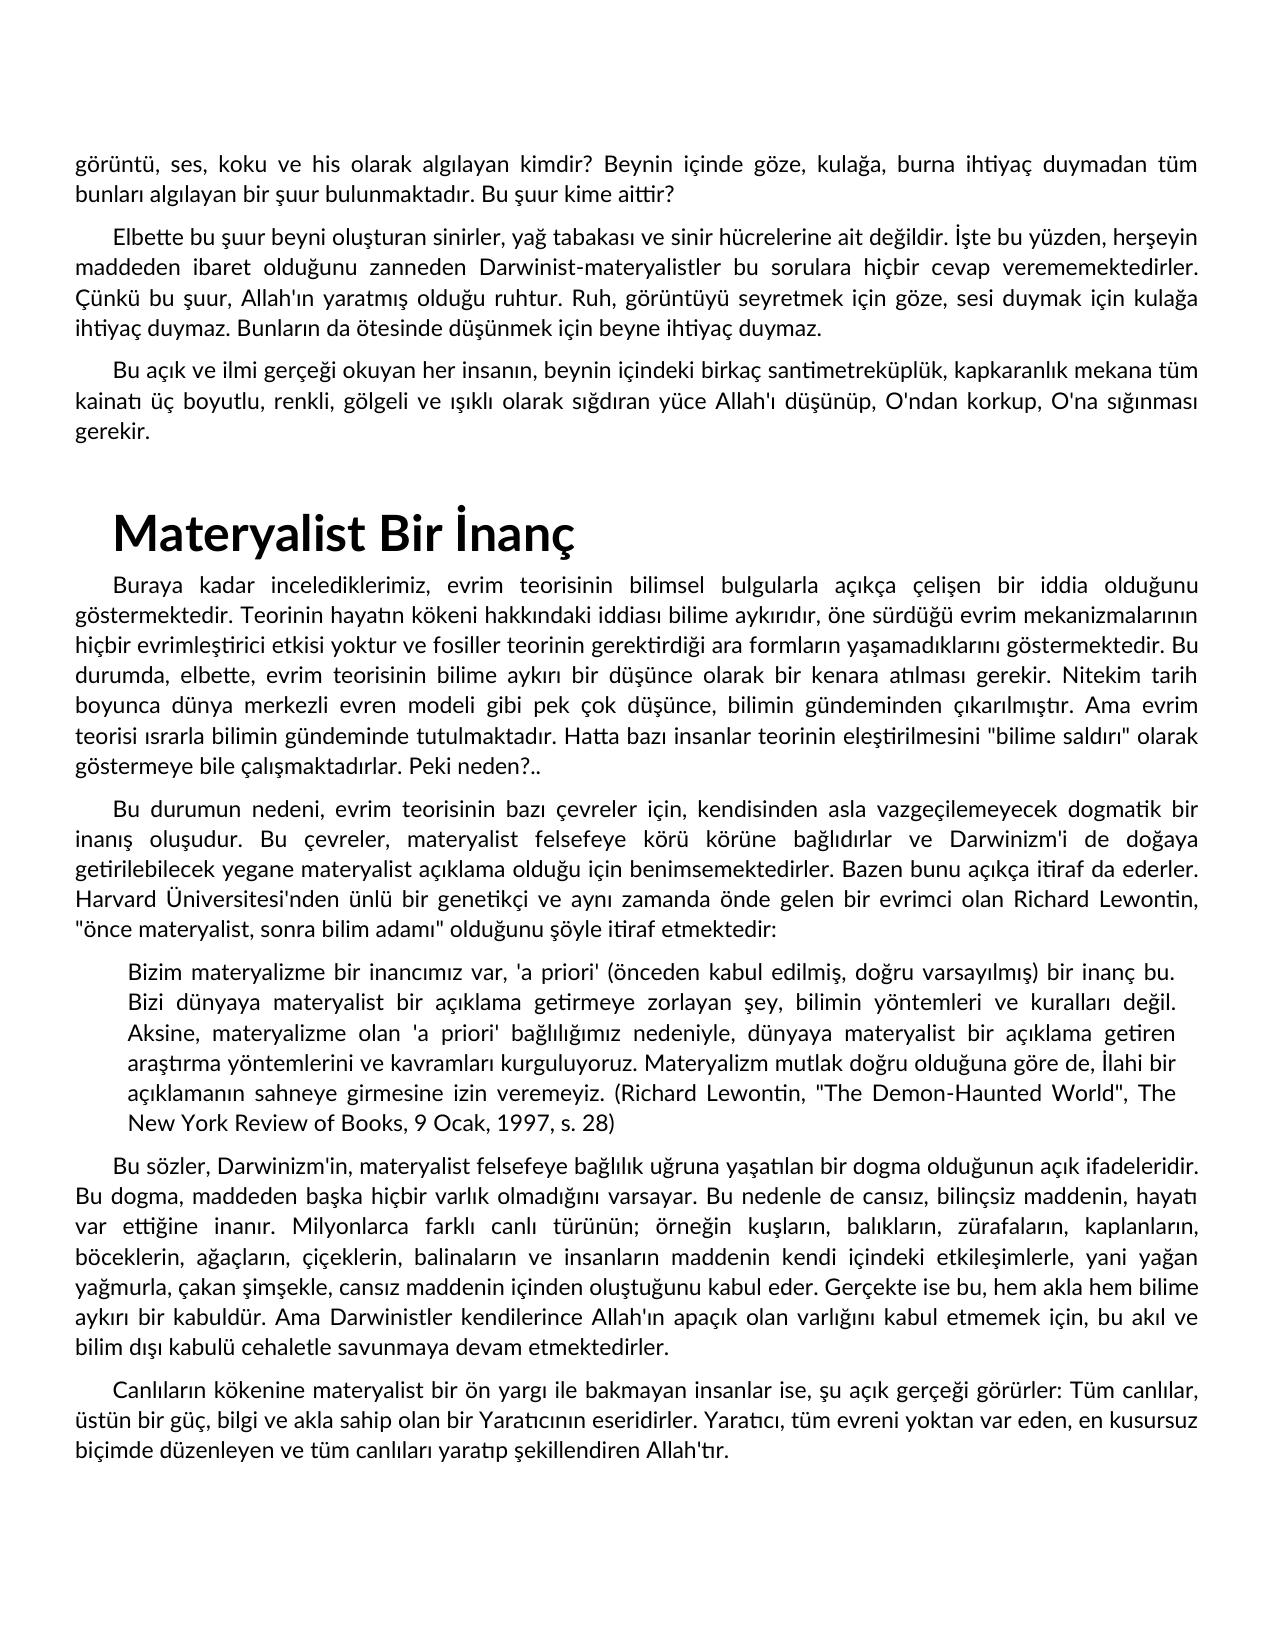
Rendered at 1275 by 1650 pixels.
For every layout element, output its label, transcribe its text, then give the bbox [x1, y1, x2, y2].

subtitle Materyalist Bir İnanç [112, 502, 1200, 562]
text Bu durumun nedeni, evrim teorisinin bazı çevreler için, kendisinden asla vazgeçilemeyecek dogmatik bir inanış oluşudur. Bu çevreler, materyalist felsefeye körü körüne bağlıdırlar ve Darwinizm'i de doğaya getirilebilecek yegane materyalist açıklama olduğu için benimsemektedirler. Bazen bunu açıkça itiraf da ederler. Harvard Üniversitesi'nden ünlü bir genetikçi ve aynı zamanda önde gelen bir evrimci olan Richard Lewontin, "önce materyalist, sonra bilim adamı" olduğunu şöyle itiraf etmektedir: [75, 794, 1200, 943]
text Bu açık ve ilmi gerçeği okuyan her insanın, beynin içindeki birkaç santimetreküplük, kapkaranlık mekana tüm kainatı üç boyutlu, renkli, gölgeli ve ışıklı olarak sığdıran yüce Allah'ı düşünüp, O'ndan korkup, O'na sığınması gerekir. [75, 356, 1200, 444]
text Elbette bu şuur beyni oluşturan sinirler, yağ tabakası ve sinir hücrelerine ait değildir. İşte bu yüzden, herşeyin maddeden ibaret olduğunu zanneden Darwinist-materyalistler bu sorulara hiçbir cevap verememektedirler. Çünkü bu şuur, Allah'ın yaratmış olduğu ruhtur. Ruh, görüntüyü seyretmek için göze, sesi duymak için kulağa ihtiyaç duymaz. Bunların da ötesinde düşünmek için beyne ihtiyaç duymaz. [75, 223, 1200, 341]
text Canlıların kökenine materyalist bir ön yargı ile bakmayan insanlar ise, şu açık gerçeği görürler: Tüm canlılar, üstün bir güç, bilgi ve akla sahip olan bir Yaratıcının eseridirler. Yaratıcı, tüm evreni yoktan var eden, en kusursuz biçimde düzenleyen ve tüm canlıları yaratıp şekillendiren Allah'tır. [75, 1376, 1200, 1463]
text Buraya kadar incelediklerimiz, evrim teorisinin bilimsel bulgularla açıkça çelişen bir iddia olduğunu göstermektedir. Teorinin hayatın kökeni hakkındaki iddiası bilime aykırıdır, öne sürdüğü evrim mekanizmalarının hiçbir evrimleştirici etkisi yoktur ve fosiller teorinin gerektirdiği ara formların yaşamadıklarını göstermektedir. Bu durumda, elbette, evrim teorisinin bilime aykırı bir düşünce olarak bir kenara atılması gerekir. Nitekim tarih boyunca dünya merkezli evren modeli gibi pek çok düşünce, bilimin gündeminden çıkarılmıştır. Ama evrim teorisi ısrarla bilimin gündeminde tutulmaktadır. Hatta bazı insanlar teorinin eleştirilmesini "bilime saldırı" olarak göstermeye bile çalışmaktadırlar. Peki neden?.. [75, 570, 1200, 779]
text görüntü, ses, koku ve his olarak algılayan kimdir? Beynin içinde göze, kulağa, burna ihtiyaç duymadan tüm bunları algılayan bir şuur bulunmaktadır. Bu şuur kime aittir? [75, 150, 1200, 208]
text Bu sözler, Darwinizm'in, materyalist felsefeye bağlılık uğruna yaşatılan bir dogma olduğunun açık ifadeleridir. Bu dogma, maddeden başka hiçbir varlık olmadığını varsayar. Bu nedenle de cansız, bilinçsiz maddenin, hayatı var ettiğine inanır. Milyonlarca farklı canlı türünün; örneğin kuşların, balıkların, zürafaların, kaplanların, böceklerin, ağaçların, çiçeklerin, balinaların ve insanların maddenin kendi içindeki etkileşimlerle, yani yağan yağmurla, çakan şimşekle, cansız maddenin içinden oluştuğunu kabul eder. Gerçekte ise bu, hem akla hem bilime aykırı bir kabuldür. Ama Darwinistler kendilerince Allah'ın apaçık olan varlığını kabul etmemek için, bu akıl ve bilim dışı kabulü cehaletle savunmaya devam etmektedirler. [75, 1152, 1200, 1360]
text Bizim materyalizme bir inancımız var, 'a priori' (önceden kabul edilmiş, doğru varsayılmış) bir inanç bu. Bizi dünyaya materyalist bir açıklama getirmeye zorlayan şey, bilimin yöntemleri ve kuralları değil. Aksine, materyalizme olan 'a priori' bağlılığımız nedeniyle, dünyaya materyalist bir açıklama getiren araştırma yöntemlerini ve kavramları kurguluyoruz. Materyalizm mutlak doğru olduğuna göre de, İlahi bir açıklamanın sahneye girmesine izin veremeyiz. (Richard Lewontin, "The Demon-Haunted World", The New York Review of Books, 9 Ocak, 1997, s. 28) [127, 958, 1177, 1136]
